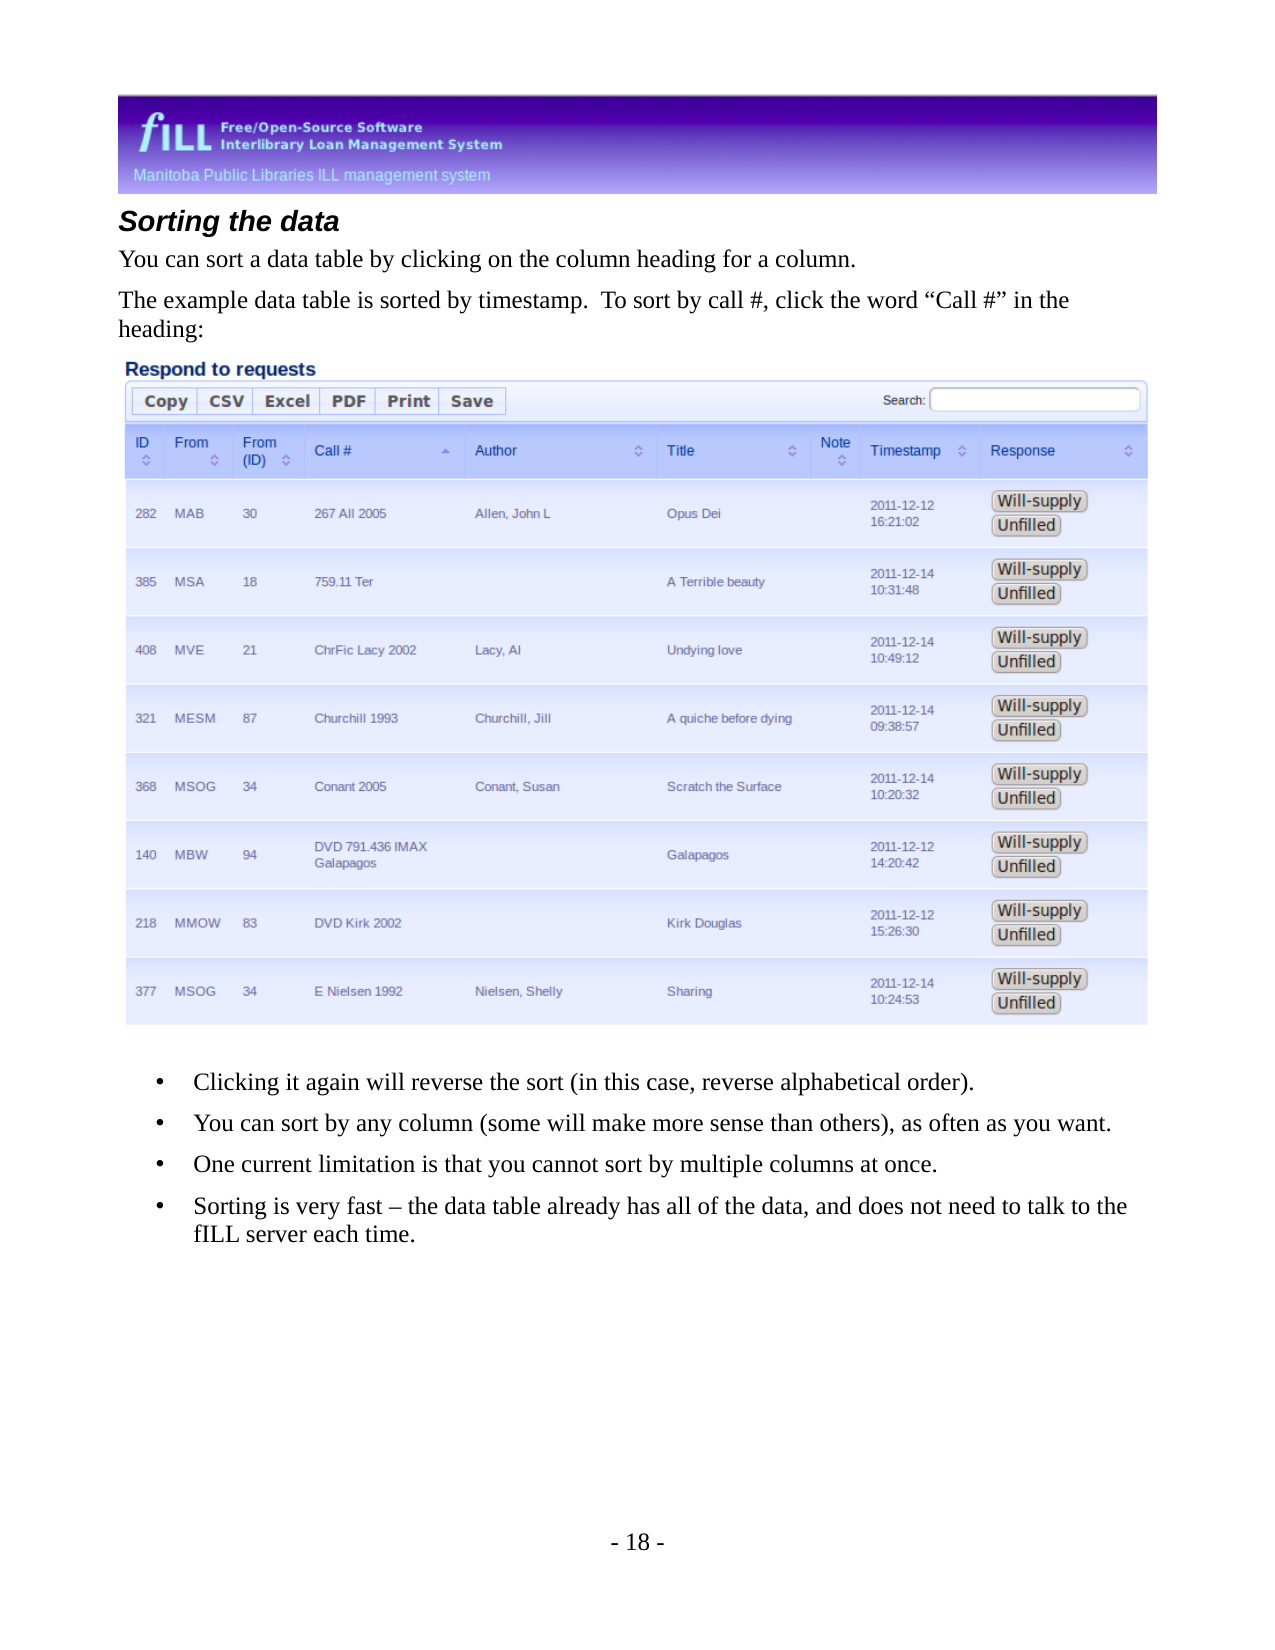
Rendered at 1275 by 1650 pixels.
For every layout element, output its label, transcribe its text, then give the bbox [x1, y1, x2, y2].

picture [118, 355, 1157, 1026]
list You can sort by any column (some will make more sense than others), as often as you want. [156, 1108, 1157, 1137]
list One current limitation is that you cannot sort by multiple columns at once. [156, 1149, 1157, 1178]
picture [118, 94, 1157, 194]
list Sorting is very fast – the data table already has all of the data, and does not need to talk to the fILL server each time. [156, 1191, 1157, 1248]
subtitle Sorting the data [118, 204, 1157, 238]
text You can sort a data table by clicking on the column heading for a column. [118, 244, 1157, 273]
text The example data table is sorted by timestamp. To sort by call #, click the word “Call #” in the heading: [118, 286, 1157, 343]
list Clicking it again will reverse the sort (in this case, reverse alphabetical order). [156, 1067, 1157, 1096]
